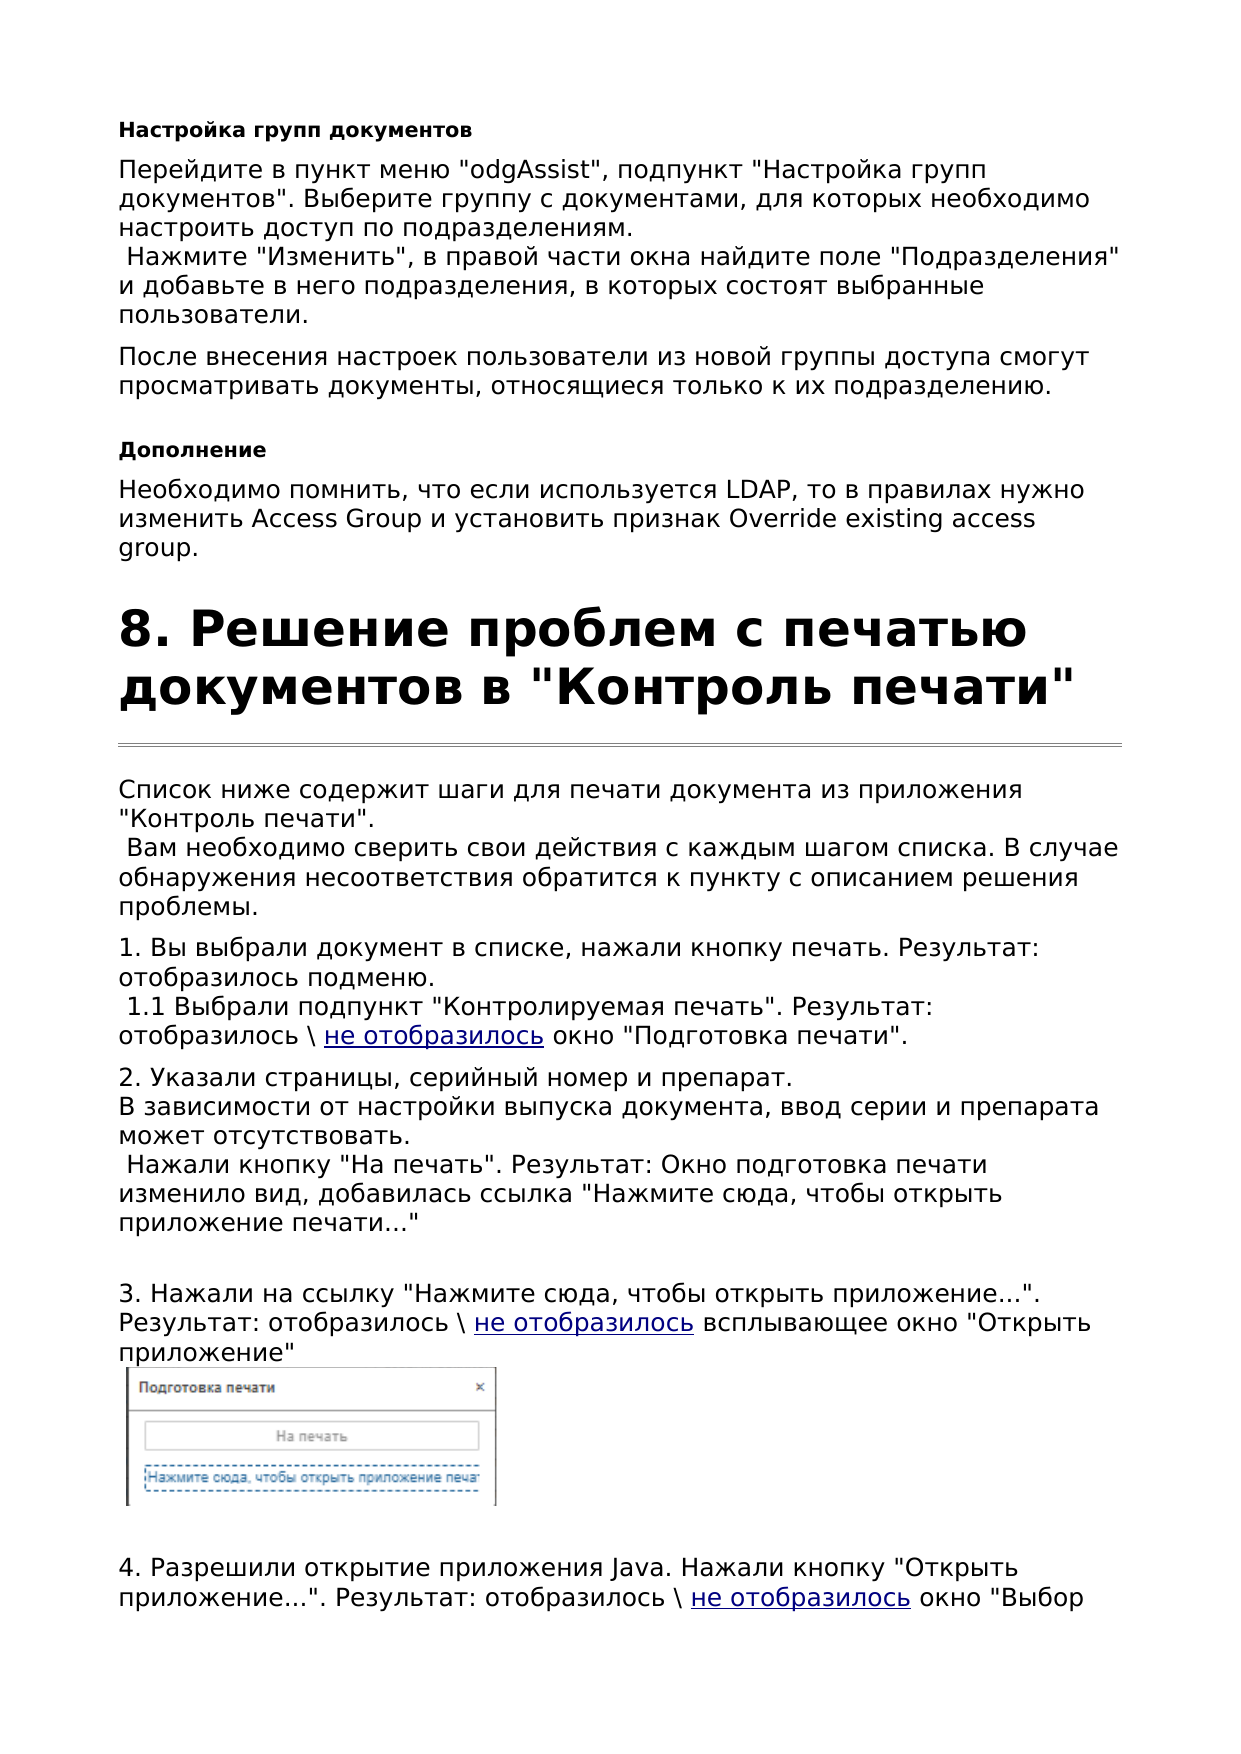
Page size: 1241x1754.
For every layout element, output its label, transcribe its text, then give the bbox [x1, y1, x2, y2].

text 2. Указали страницы, серийный номер и препарат. В зависимости от настройки выпуска документа, ввод серии и препарата может отсутствовать. Нажали кнопку "На печать". Результат: Окно подготовка печати изменило вид, добавилась ссылка "Нажмите сюда, чтобы открыть приложение печати..." [118, 1063, 1122, 1267]
text 1. Вы выбрали документ в списке, нажали кнопку печать. Результат: отобразилось подменю. 1.1 Выбрали подпункт "Контролируемая печать". Результат: отобразилось \ не отобразилось окно "Подготовка печати". [118, 934, 1122, 1050]
text Необходимо помнить, что если используется LDAP, то в правилах нужно изменить Access Group и установить признак Override existing access group. [118, 475, 1122, 562]
subtitle Дополнение [118, 438, 1122, 462]
picture [126, 1367, 497, 1506]
subtitle Настройка групп документов [118, 118, 1122, 142]
text Перейдите в пункт меню "odgAssist", подпункт "Настройка групп документов". Выберите группу с документами, для которых необходимо настроить доступ по подразделениям. Нажмите "Изменить", в правой части окна найдите поле "Подразделения" и добавьте в него подразделения, в которых состоят выбранные пользователи. [118, 155, 1122, 330]
text После внесения настроек пользователи из новой группы доступа смогут просматривать документы, относящиеся только к их подразделению. [118, 342, 1122, 401]
text 4. Разрешили открытие приложения Java. Нажали кнопку "Открыть приложение...". Результат: отобразилось \ не отобразилось окно "Выбор [118, 1554, 1122, 1612]
text 3. Нажали на ссылку "Нажмите сюда, чтобы открыть приложение...". Результат: отобразилось \ не отобразилось всплывающее окно "Открыть приложение" [118, 1279, 1122, 1541]
subtitle 8. Решение проблем с печатью документов в "Контроль печати" [118, 600, 1122, 716]
text Список ниже содержит шаги для печати документа из приложения "Контроль печати". Вам необходимо сверить свои действия с каждым шагом списка. В случае обнаружения несоответствия обратится к пункту с описанием решения проблемы. [118, 775, 1122, 921]
